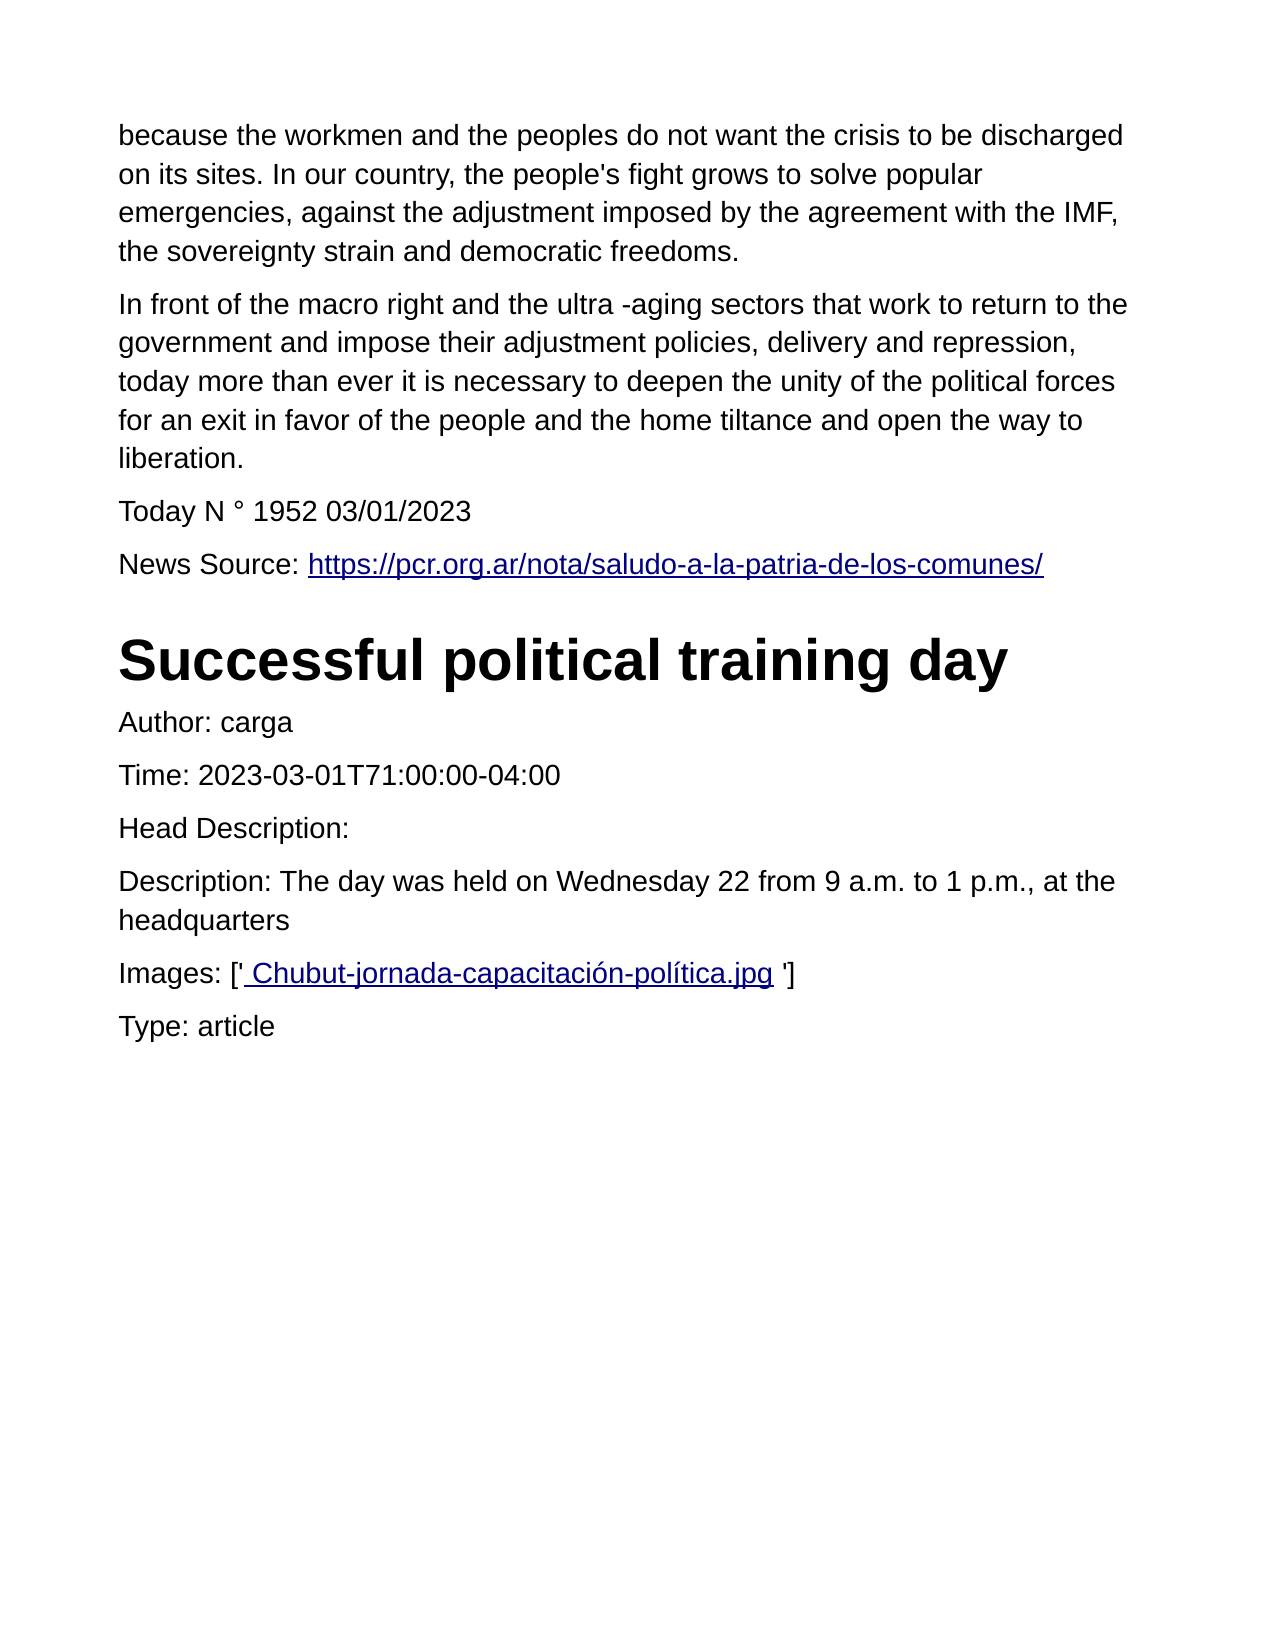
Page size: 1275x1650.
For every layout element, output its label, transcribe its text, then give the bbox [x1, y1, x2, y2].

text News Source: https://pcr.org.ar/nota/saludo-a-la-patria-de-los-comunes/ [118, 547, 1157, 581]
text Time: 2023-03-01T71:00:00-04:00 [118, 758, 1157, 792]
text Images: [' Chubut-jornada-capacitación-política.jpg '] [118, 956, 1157, 989]
text Head Description: [118, 811, 1157, 845]
text In front of the macro right and the ultra -aging sectors that work to return to the government and impose their adjustment policies, delivery and repression, today more than ever it is necessary to deepen the unity of the political forces for an exit in favor of the people and the home tiltance and open the way to liberation. [118, 287, 1157, 474]
text Today N ° 1952 03/01/2023 [118, 494, 1157, 528]
text Description: The day was held on Wednesday 22 from 9 a.m. to 1 p.m., at the headquarters [118, 864, 1157, 936]
subtitle Successful political training day [118, 625, 1157, 692]
text Type: article [118, 1009, 1157, 1043]
text Author: carga [118, 705, 1157, 738]
text because the workmen and the peoples do not want the crisis to be discharged on its sites. In our country, the people's fight grows to solve popular emergencies, against the adjustment imposed by the agreement with the IMF, the sovereignty strain and democratic freedoms. [118, 118, 1157, 267]
